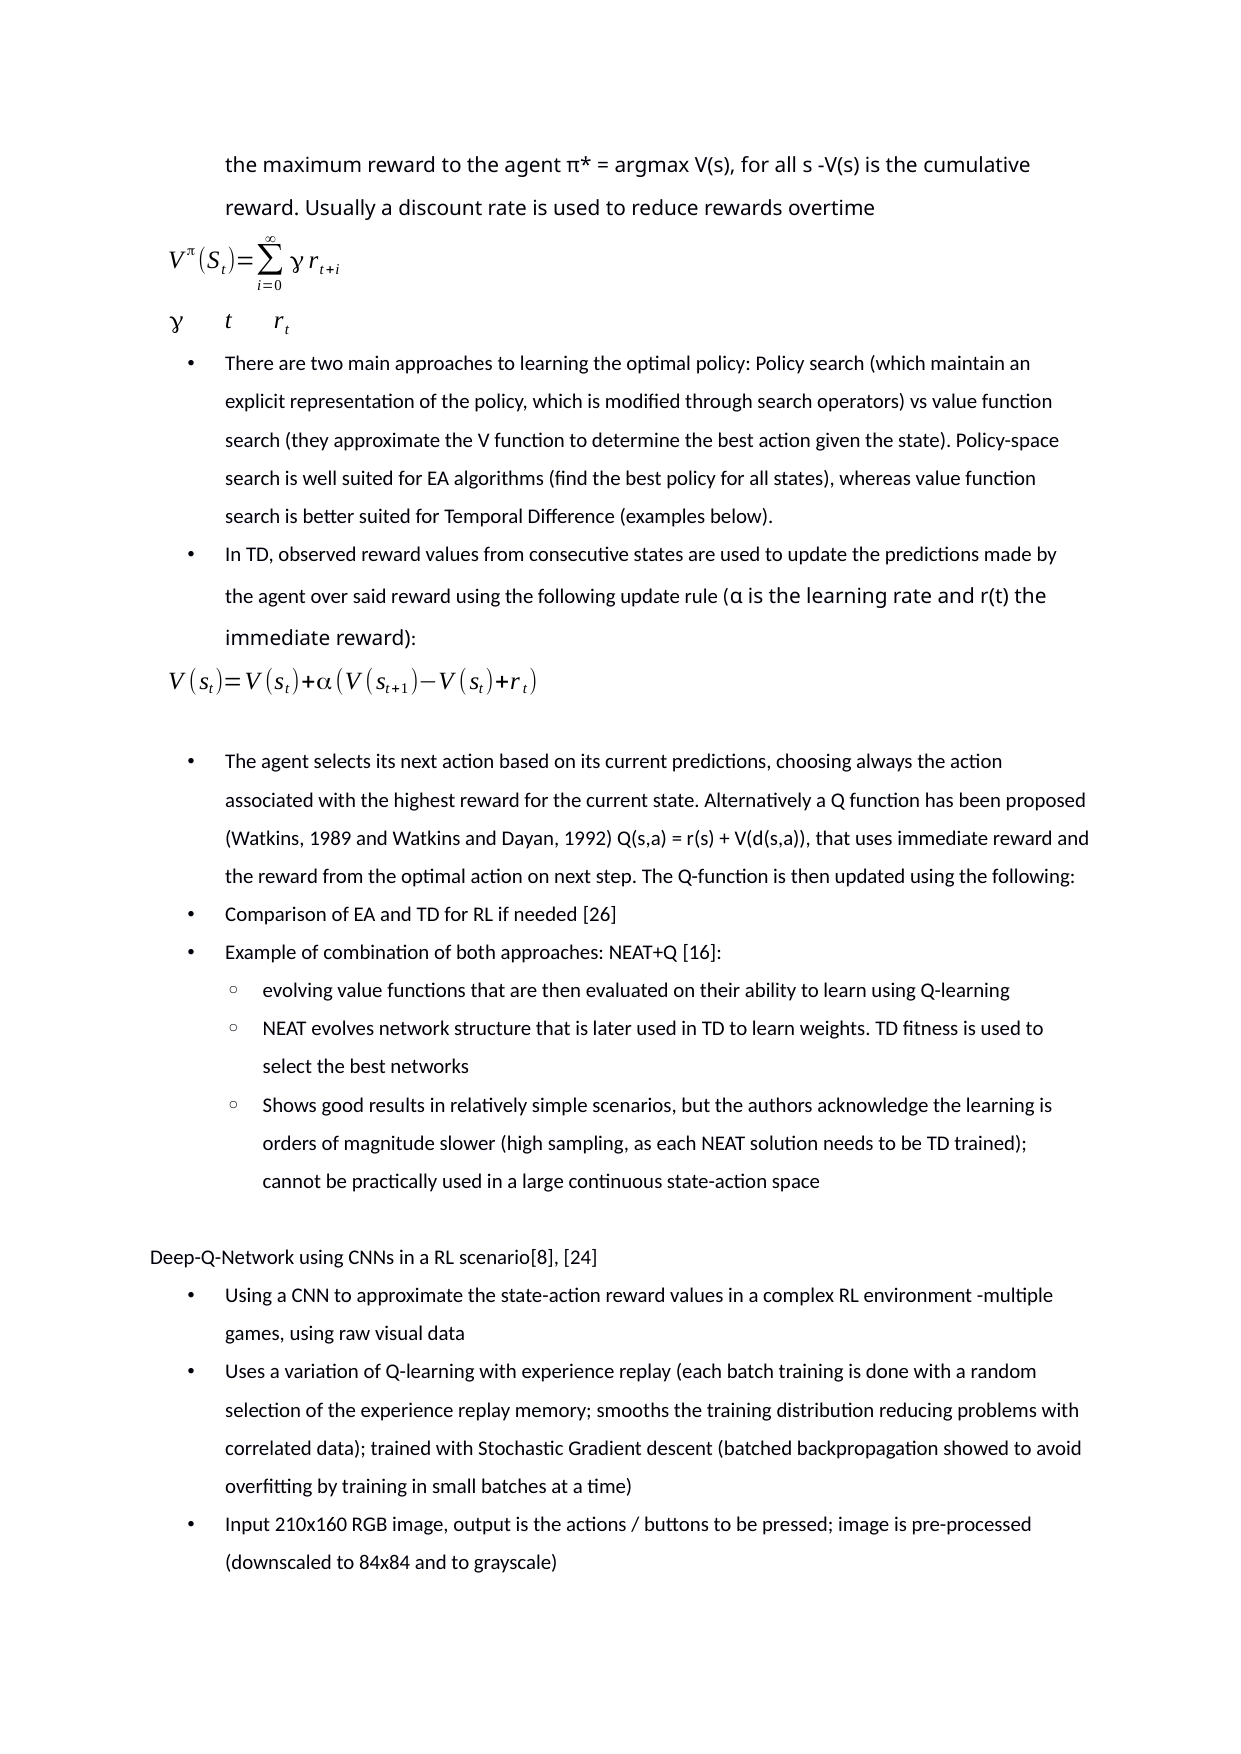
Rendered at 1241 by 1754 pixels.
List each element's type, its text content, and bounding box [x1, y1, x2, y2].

list Uses a variation of Q-learning with experience replay (each batch training is done with a random selection of the experience replay memory; smooths the training distribution reducing problems with correlated data); trained with Stochastic Gradient descent (batched backpropagation showed to avoid overfitting by training in small batches at a time) [187, 1359, 1090, 1498]
list There are two main approaches to learning the optimal policy: Policy search (which maintain an explicit representation of the policy, which is modified through search operators) vs value function search (they approximate the V function to determine the best action given the state). Policy-space search is well suited for EA algorithms (find the best policy for all states), whereas value function search is better suited for Temporal Difference (examples below). [187, 351, 1090, 528]
list Shows good results in relatively simple scenarios, but the authors acknowledge the learning is orders of magnitude slower (high sampling, as each NEAT solution needs to be TD trained); cannot be practically used in a large continuous state-action space [225, 1092, 1090, 1193]
list Comparison of EA and TD for RL if needed [26]⁠ [187, 901, 1090, 927]
list The agent selects its next action based on its current predictions, choosing always the action associated with the highest reward for the current state. Alternatively a Q function has been proposed (Watkins, 1989 and Watkins and Dayan, 1992) Q(s,a) = r(s) + V(d(s,a)), that uses immediate reward and the reward from the optimal action on next step. The Q-function is then updated using the following: [187, 749, 1090, 888]
list Input 210x160 RGB image, output is the actions / buttons to be pressed; image is pre-processed (downscaled to 84x84 and to grayscale) [187, 1511, 1090, 1575]
list Example of combination of both approaches: NEAT+Q [16]⁠: [187, 939, 1090, 965]
list evolving value functions that are then evaluated on their ability to learn using Q-learning [225, 977, 1090, 1003]
list In TD, observed reward values from consecutive states are used to update the predictions made by the agent over said reward using the following update rule (α is the learning rate and r(t) the immediate reward): [187, 541, 1090, 652]
text Deep-Q-Network using CNNs in a RL scenario[8], [24]⁠⁠ [150, 1244, 1090, 1270]
list Using a CNN to approximate the state-action reward values in a complex RL environment -multiple games, using raw visual data [187, 1282, 1090, 1346]
list the maximum reward to the agent π* = argmax V(s), for all s -V(s) is the cumulative reward. Usually a discount rate is used to reduce rewards overtime [187, 150, 1090, 221]
list NEAT evolves network structure that is later used in TD to learn weights. TD fitness is used to select the best networks [225, 1016, 1090, 1079]
